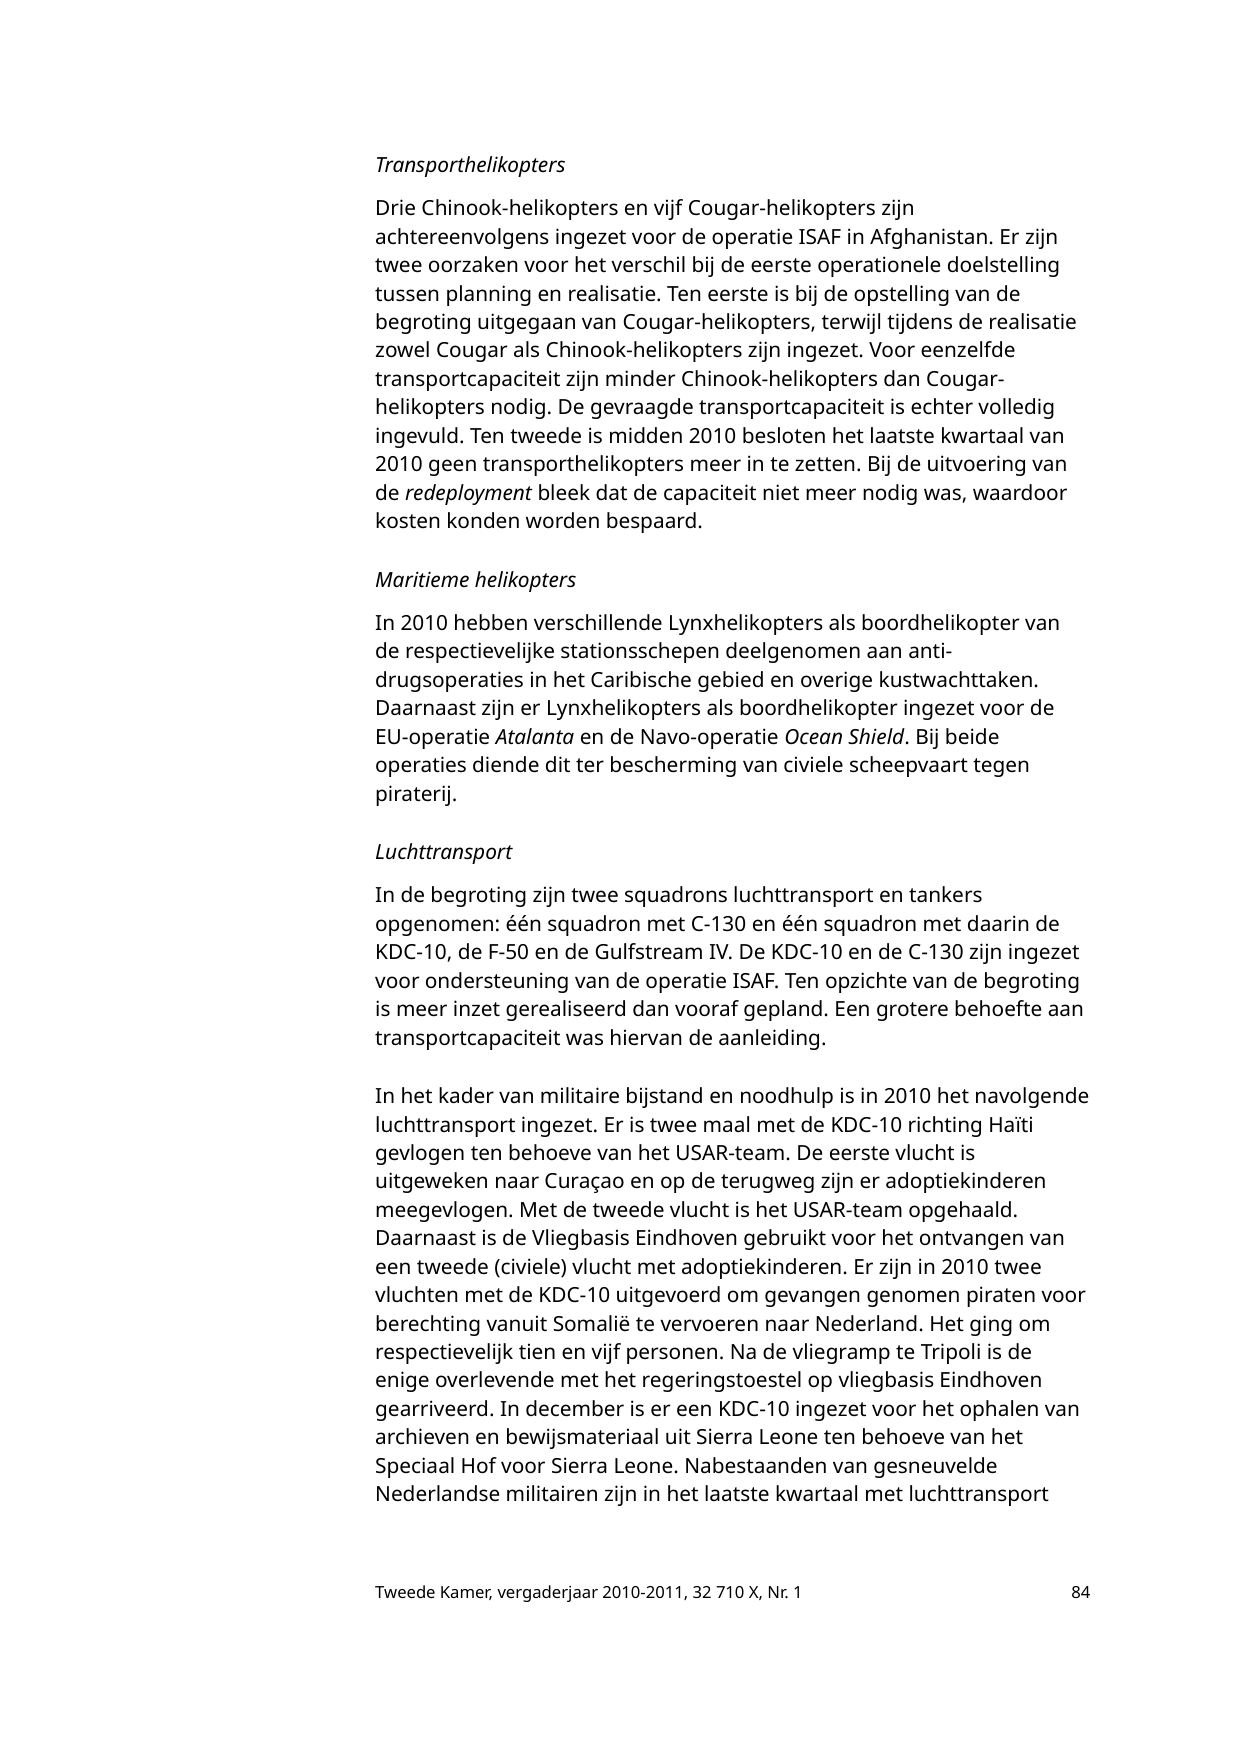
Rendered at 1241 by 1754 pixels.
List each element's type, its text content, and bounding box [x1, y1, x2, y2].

text In de begroting zijn twee squadrons luchttransport en tankers opgenomen: één squadron met C-130 en één squadron met daarin de KDC-10, de F-50 en de Gulfstream IV. De KDC-10 en de C-130 zijn ingezet voor ondersteuning van de operatie ISAF. Ten opzichte van de begroting is meer inzet gerealiseerd dan vooraf gepland. Een grotere behoefte aan transportcapaciteit was hiervan de aanleiding. [375, 881, 1090, 1051]
text In 2010 hebben verschillende Lynxhelikopters als boordhelikopter van de respectievelijke stationsschepen deelgenomen aan anti-drugsoperaties in het Caribische gebied en overige kustwachttaken. Daarnaast zijn er Lynxhelikopters als boordhelikopter ingezet voor de EU-operatie Atalanta en de Navo-operatie Ocean Shield. Bij beide operaties diende dit ter bescherming van civiele scheepvaart tegen piraterij. [375, 608, 1090, 807]
text In het kader van militaire bijstand en noodhulp is in 2010 het navolgende luchttransport ingezet. Er is twee maal met de KDC-10 richting Haïti gevlogen ten behoeve van het USAR-team. De eerste vlucht is uitgeweken naar Curaçao en op de terugweg zijn er adoptiekinderen meegevlogen. Met de tweede vlucht is het USAR-team opgehaald. Daarnaast is de Vliegbasis Eindhoven gebruikt voor het ontvangen van een tweede (civiele) vlucht met adoptiekinderen. Er zijn in 2010 twee vluchten met de KDC-10 uitgevoerd om gevangen genomen piraten voor berechting vanuit Somalië te vervoeren naar Nederland. Het ging om respectievelijk tien en vijf personen. Na de vliegramp te Tripoli is de enige overlevende met het regeringstoestel op vliegbasis Eindhoven gearriveerd. In december is er een KDC-10 ingezet voor het ophalen van archieven en bewijsmateriaal uit Sierra Leone ten behoeve van het Speciaal Hof voor Sierra Leone. Nabestaanden van gesneuvelde Nederlandse militairen zijn in het laatste kwartaal met luchttransport [375, 1081, 1090, 1508]
text Luchttransport [375, 837, 1090, 866]
text Transporthelikopters [375, 150, 1090, 178]
text Drie Chinook-helikopters en vijf Cougar-helikopters zijn achtereenvolgens ingezet voor de operatie ISAF in Afghanistan. Er zijn twee oorzaken voor het verschil bij de eerste operationele doelstelling tussen planning en realisatie. Ten eerste is bij de opstelling van de begroting uitgegaan van Cougar-helikopters, terwijl tijdens de realisatie zowel Cougar als Chinook-helikopters zijn ingezet. Voor eenzelfde transportcapaciteit zijn minder Chinook-helikopters dan Cougar-helikopters nodig. De gevraagde transportcapaciteit is echter volledig ingevuld. Ten tweede is midden 2010 besloten het laatste kwartaal van 2010 geen transporthelikopters meer in te zetten. Bij de uitvoering van de redeployment bleek dat de capaciteit niet meer nodig was, waardoor kosten konden worden bespaard. [375, 193, 1090, 535]
text Maritieme helikopters [375, 565, 1090, 593]
